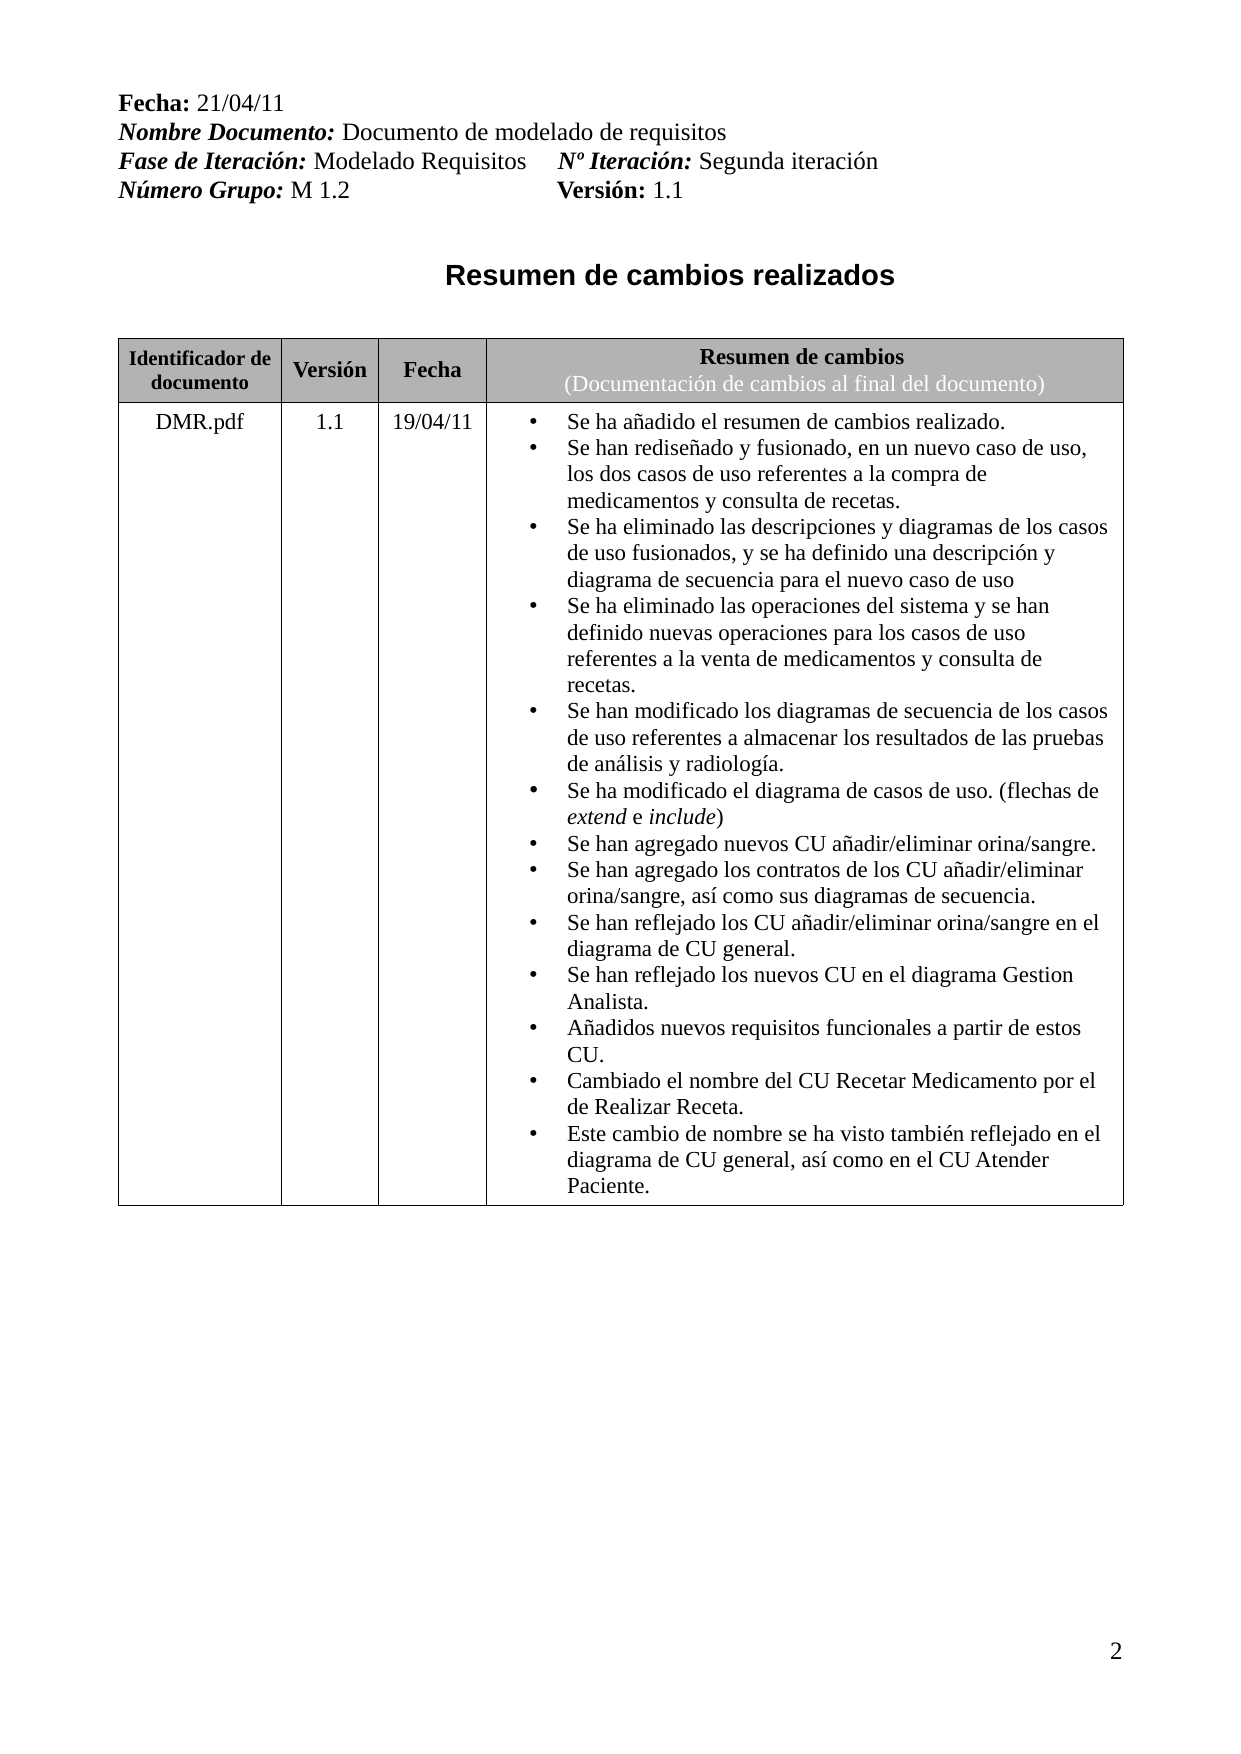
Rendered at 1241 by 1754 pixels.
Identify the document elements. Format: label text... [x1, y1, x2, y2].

table_cell 1.1 [282, 403, 378, 1204]
table_header Versión [282, 339, 378, 402]
table_header Identificador de documento [119, 339, 281, 402]
table_header Resumen de cambios (Documentación de cambios al final del documento) [487, 339, 1123, 402]
subtitle Resumen de cambios realizados [163, 258, 1122, 325]
table_cell 19/04/11 [379, 403, 486, 1204]
table_header Fecha [379, 339, 486, 402]
table_cell Se ha añadido el resumen de cambios realizado. Se han rediseñado y fusionado, en un nuevo caso de uso, los dos casos de uso referentes a la compra de medicamentos y consulta de recetas. Se ha eliminado las descripciones y diagramas de los casos de uso fusionados, y se ha definido una descripción y diagrama de secuencia para el nuevo caso de uso Se ha eliminado las operaciones del sistema y se han definido nuevas operaciones para los casos de uso referentes a la venta de medicamentos y consulta de recetas. Se han modificado los diagramas de secuencia de los casos de uso referentes a almacenar los resultados de las pruebas de análisis y radiología. Se ha modificado el diagrama de casos de uso. (flechas de extend e include) Se han agregado nuevos CU añadir/eliminar orina/sangre. Se han agregado los contratos de los CU añadir/eliminar orina/sangre, así como sus diagramas de secuencia. Se han reflejado los CU añadir/eliminar orina/sangre en el diagrama de CU general. Se han reflejado los nuevos CU en el diagrama Gestion Analista. Añadidos nuevos requisitos funcionales a partir de estos CU. Cambiado el nombre del CU Recetar Medicamento por el de Realizar Receta. Este cambio de nombre se ha visto también reflejado en el diagrama de CU general, así como en el CU Atender Paciente. [487, 403, 1123, 1204]
table_cell DMR.pdf [119, 403, 281, 1204]
